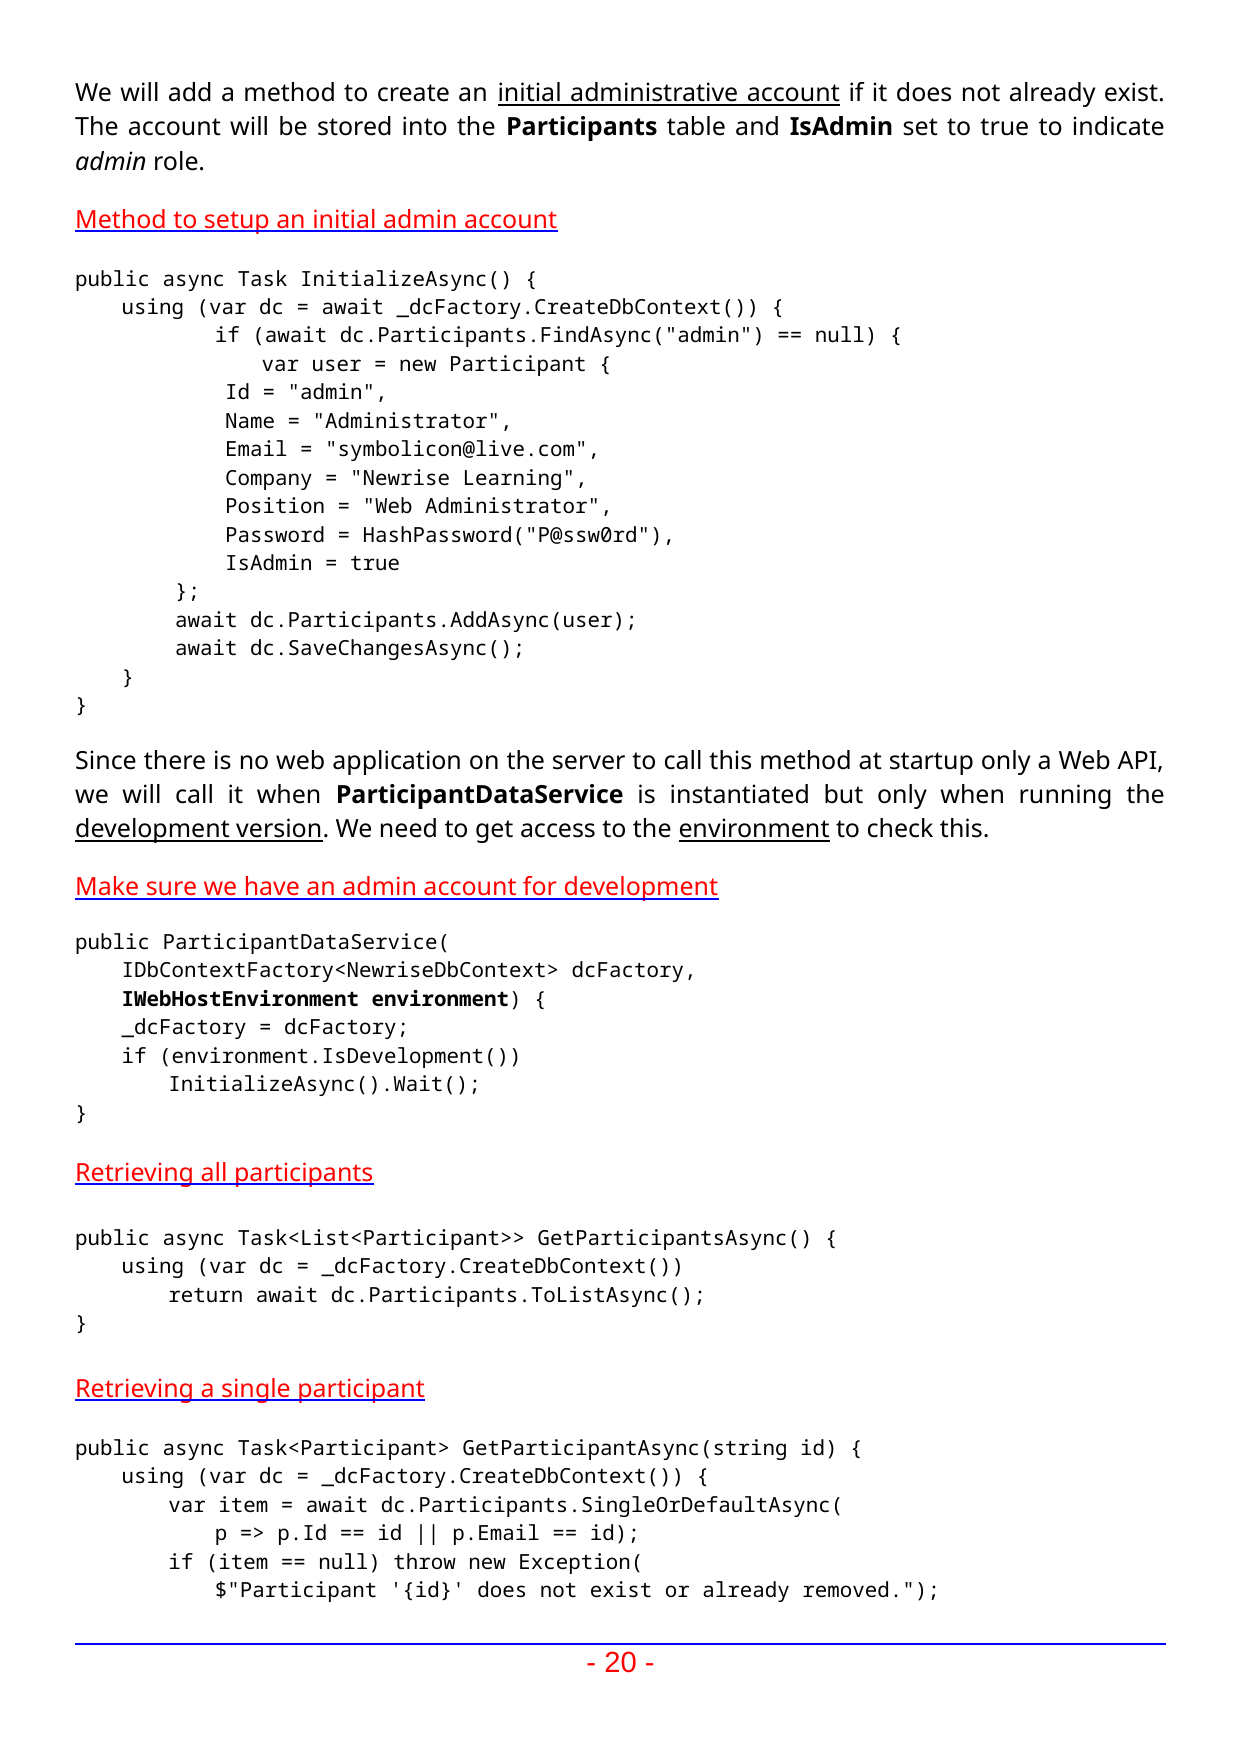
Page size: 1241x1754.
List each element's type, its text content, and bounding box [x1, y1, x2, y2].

text await dc.Participants.AddAsync(user); [75, 605, 1166, 633]
text Company = "Newrise Learning", [75, 463, 1166, 491]
text await dc.SaveChangesAsync(); [75, 633, 1166, 662]
text Id = "admin", [75, 377, 1166, 406]
text public async Task<List<Participant>> GetParticipantsAsync() { [75, 1223, 1166, 1251]
text Retrieving a single participant [75, 1337, 1166, 1405]
text _dcFactory = dcFactory; [75, 1012, 1166, 1041]
text }; [75, 577, 1166, 605]
text Email = "symbolicon@live.com", [75, 434, 1166, 463]
text p => p.Id == id || p.Email == id); [75, 1518, 1166, 1547]
text Retrieving all participants [75, 1155, 1166, 1189]
text We will add a method to create an initial administrative account if it does not already exist. The account will be stored into the Participants table and IsAdmin set to true to indicate admin role. [75, 75, 1166, 177]
text IsAdmin = true [75, 548, 1166, 577]
text } [75, 662, 1166, 690]
text Name = "Administrator", [75, 406, 1166, 434]
text if (await dc.Participants.FindAsync("admin") == null) { [75, 321, 1166, 349]
text if (environment.IsDevelopment()) [75, 1041, 1166, 1069]
text Position = "Web Administrator", [75, 491, 1166, 520]
text } [75, 1098, 1166, 1126]
text InitializeAsync().Wait(); [75, 1069, 1166, 1098]
text IDbContextFactory<NewriseDbContext> dcFactory, [75, 956, 1166, 984]
text public async Task<Participant> GetParticipantAsync(string id) { [75, 1433, 1166, 1462]
text $"Participant '{id}' does not exist or already removed."); [75, 1575, 1166, 1604]
text Since there is no web application on the server to call this method at startup only a Web API, we will call it when ParticipantDataService is instantiated but only when running the development version. We need to get access to the environment to check this. [75, 743, 1166, 845]
text using (var dc = _dcFactory.CreateDbContext()) { [75, 1462, 1166, 1490]
text Method to setup an initial admin account [75, 201, 1166, 235]
text } [75, 690, 1166, 719]
text Password = HashPassword("P@ssw0rd"), [75, 520, 1166, 548]
text return await dc.Participants.ToListAsync(); [75, 1280, 1166, 1308]
text public ParticipantDataService( [75, 927, 1166, 956]
text using (var dc = _dcFactory.CreateDbContext()) [75, 1251, 1166, 1280]
text var user = new Participant { [75, 349, 1166, 377]
text if (item == null) throw new Exception( [75, 1547, 1166, 1575]
text public async Task InitializeAsync() { [75, 264, 1166, 292]
text var item = await dc.Participants.SingleOrDefaultAsync( [75, 1490, 1166, 1518]
text using (var dc = await _dcFactory.CreateDbContext()) { [75, 292, 1166, 321]
text } [75, 1308, 1166, 1337]
text Make sure we have an admin account for development [75, 869, 1166, 903]
text IWebHostEnvironment environment) { [75, 984, 1166, 1012]
